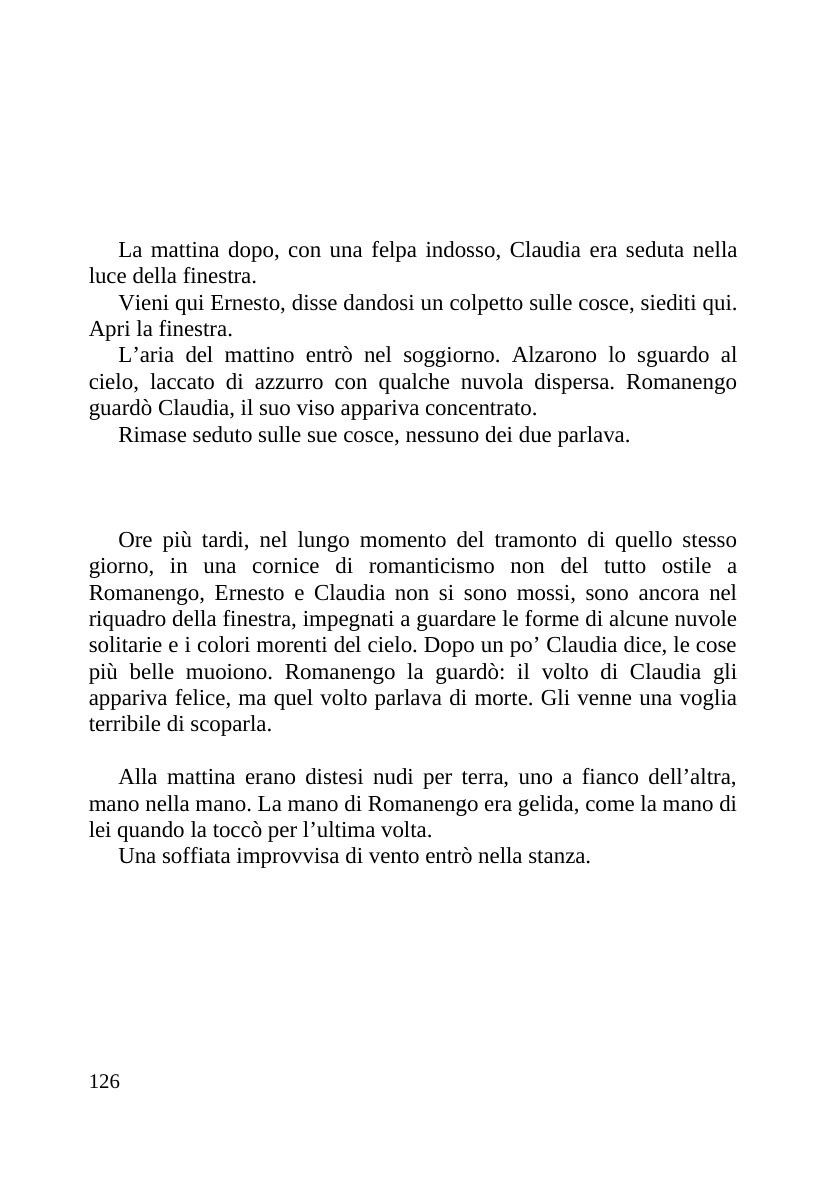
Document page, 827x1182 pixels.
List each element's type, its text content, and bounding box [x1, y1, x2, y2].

text Rimase seduto sulle sue cosce, nessuno dei due parlava. [88, 421, 738, 447]
text Vieni qui Ernesto, disse dandosi un colpetto sulle cosce, siediti qui. Apri la finestra. [88, 289, 738, 342]
text La mattina dopo, con una felpa indosso, Claudia era seduta nella luce della finestra. [88, 236, 738, 289]
text Una soffiata improvvisa di vento entrò nella stanza. [88, 842, 738, 869]
text L’aria del mattino entrò nel soggiorno. Alzarono lo sguardo al cielo, laccato di azzurro con qualche nuvola dispersa. Romanengo guardò Claudia, il suo viso appariva concentrato. [88, 342, 738, 421]
text Ore più tardi, nel lungo momento del tramonto di quello stesso giorno, in una cornice di romanticismo non del tutto ostile a Romanengo, Ernesto e Claudia non si sono mossi, sono ancora nel riquadro della finestra, impegnati a guardare le forme di alcune nuvole solitarie e i colori morenti del cielo. Dopo un po’ Claudia dice, le cose più belle muoiono. Romanengo la guardò: il volto di Claudia gli appariva felice, ma quel volto parlava di morte. Gli venne una voglia terribile di scoparla. [88, 526, 738, 737]
text Alla mattina erano distesi nudi per terra, uno a fianco dell’altra, mano nella mano. La mano di Romanengo era gelida, come la mano di lei quando la toccò per l’ultima volta. [88, 763, 738, 842]
